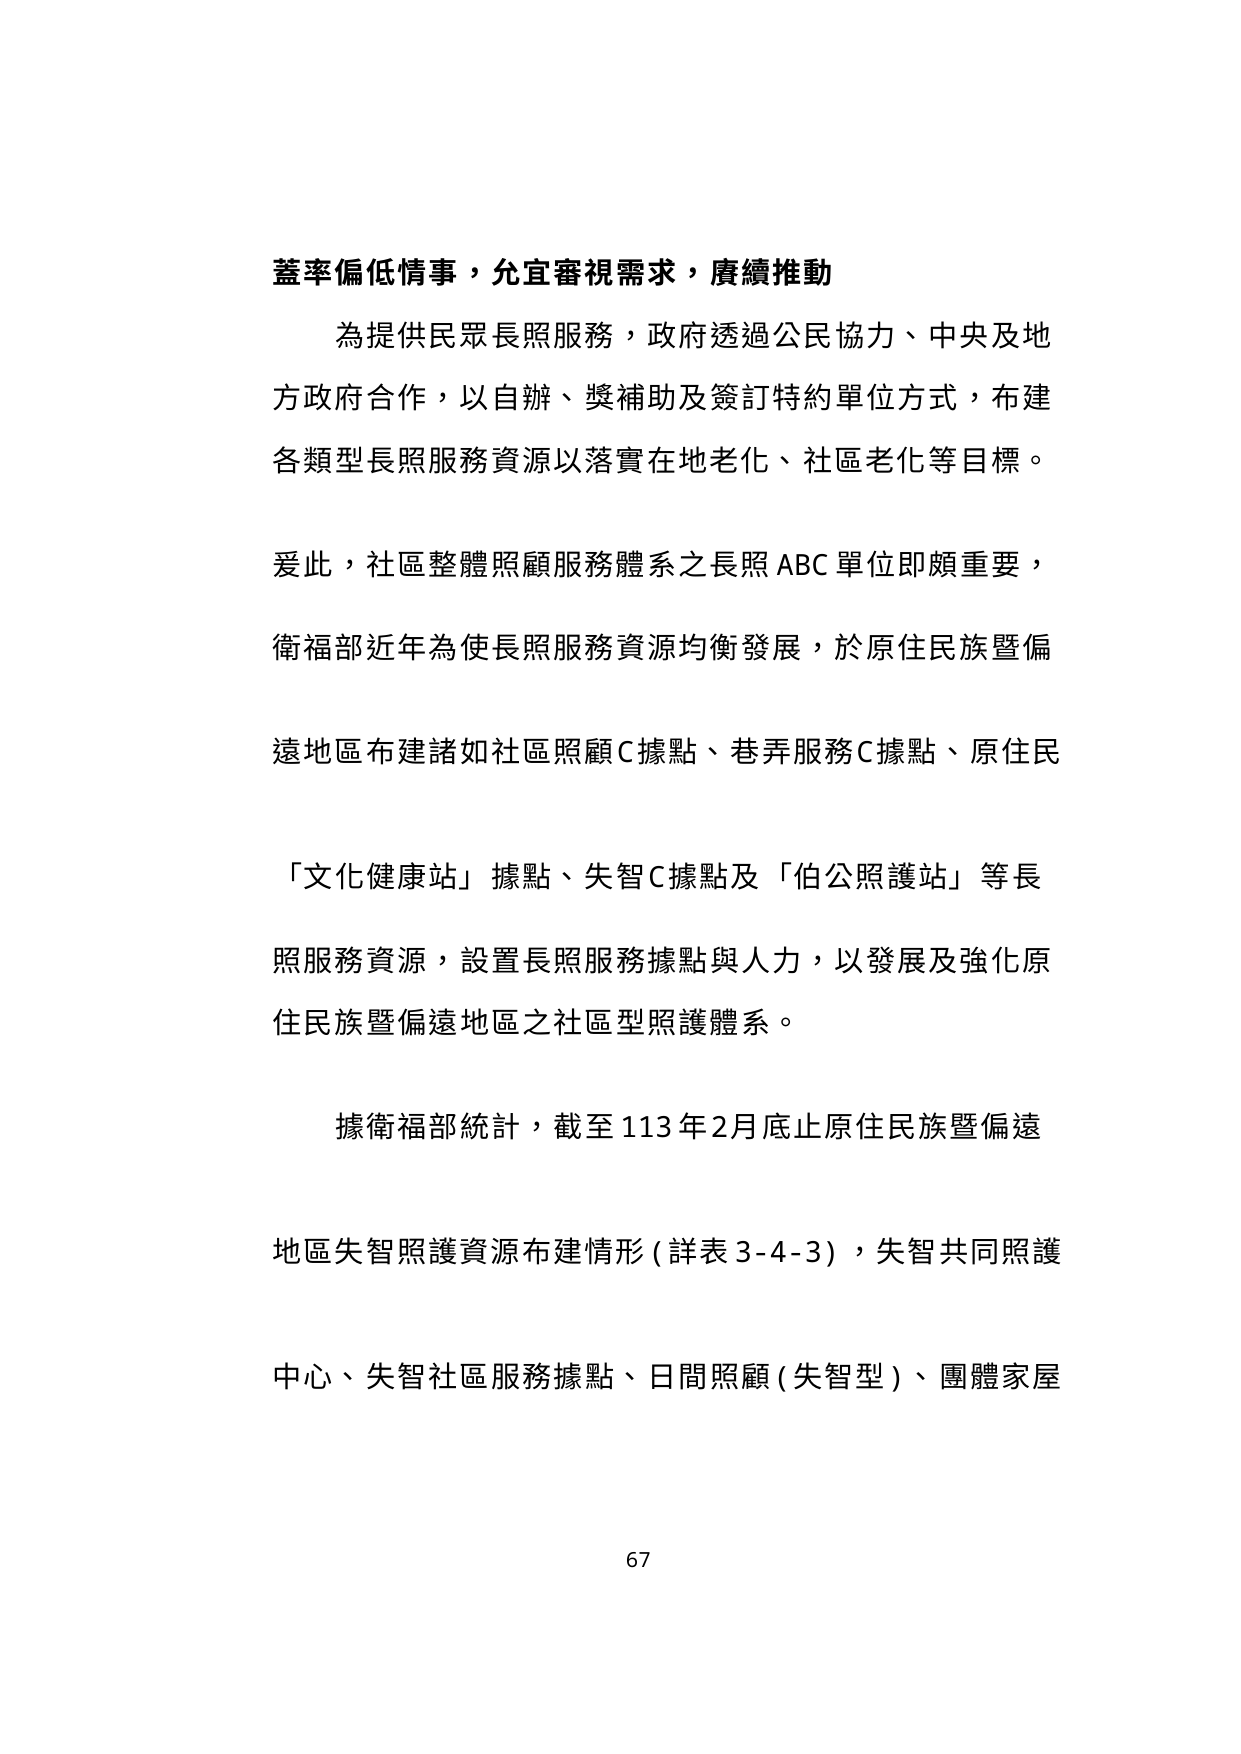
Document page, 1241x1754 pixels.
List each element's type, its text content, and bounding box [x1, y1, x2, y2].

text 蓋率偏低情事，允宜審視需求，賡續推動 [236, 229, 1063, 292]
text 據衛福部統計，截至113年2月底止原住民族暨偏遠地區失智照護資源布建情形(詳表3-4-3)，失智共同照護中心、失智社區服務據點、日間照顧(失智型)、團體家屋 [266, 1042, 1063, 1417]
text 為提供民眾長照服務，政府透過公民協力、中央及地方政府合作，以自辦、獎補助及簽訂特約單位方式，布建各類型長照服務資源以落實在地老化、社區老化等目標。爰此，社區整體照顧服務體系之長照ABC單位即頗重要，衛福部近年為使長照服務資源均衡發展，於原住民族暨偏遠地區布建諸如社區照顧C據點、巷弄服務C據點、原住民「文化健康站」據點、失智C據點及「伯公照護站」等長照服務資源，設置長照服務據點與人力，以發展及強化原住民族暨偏遠地區之社區型照護體系。 [266, 292, 1063, 1042]
